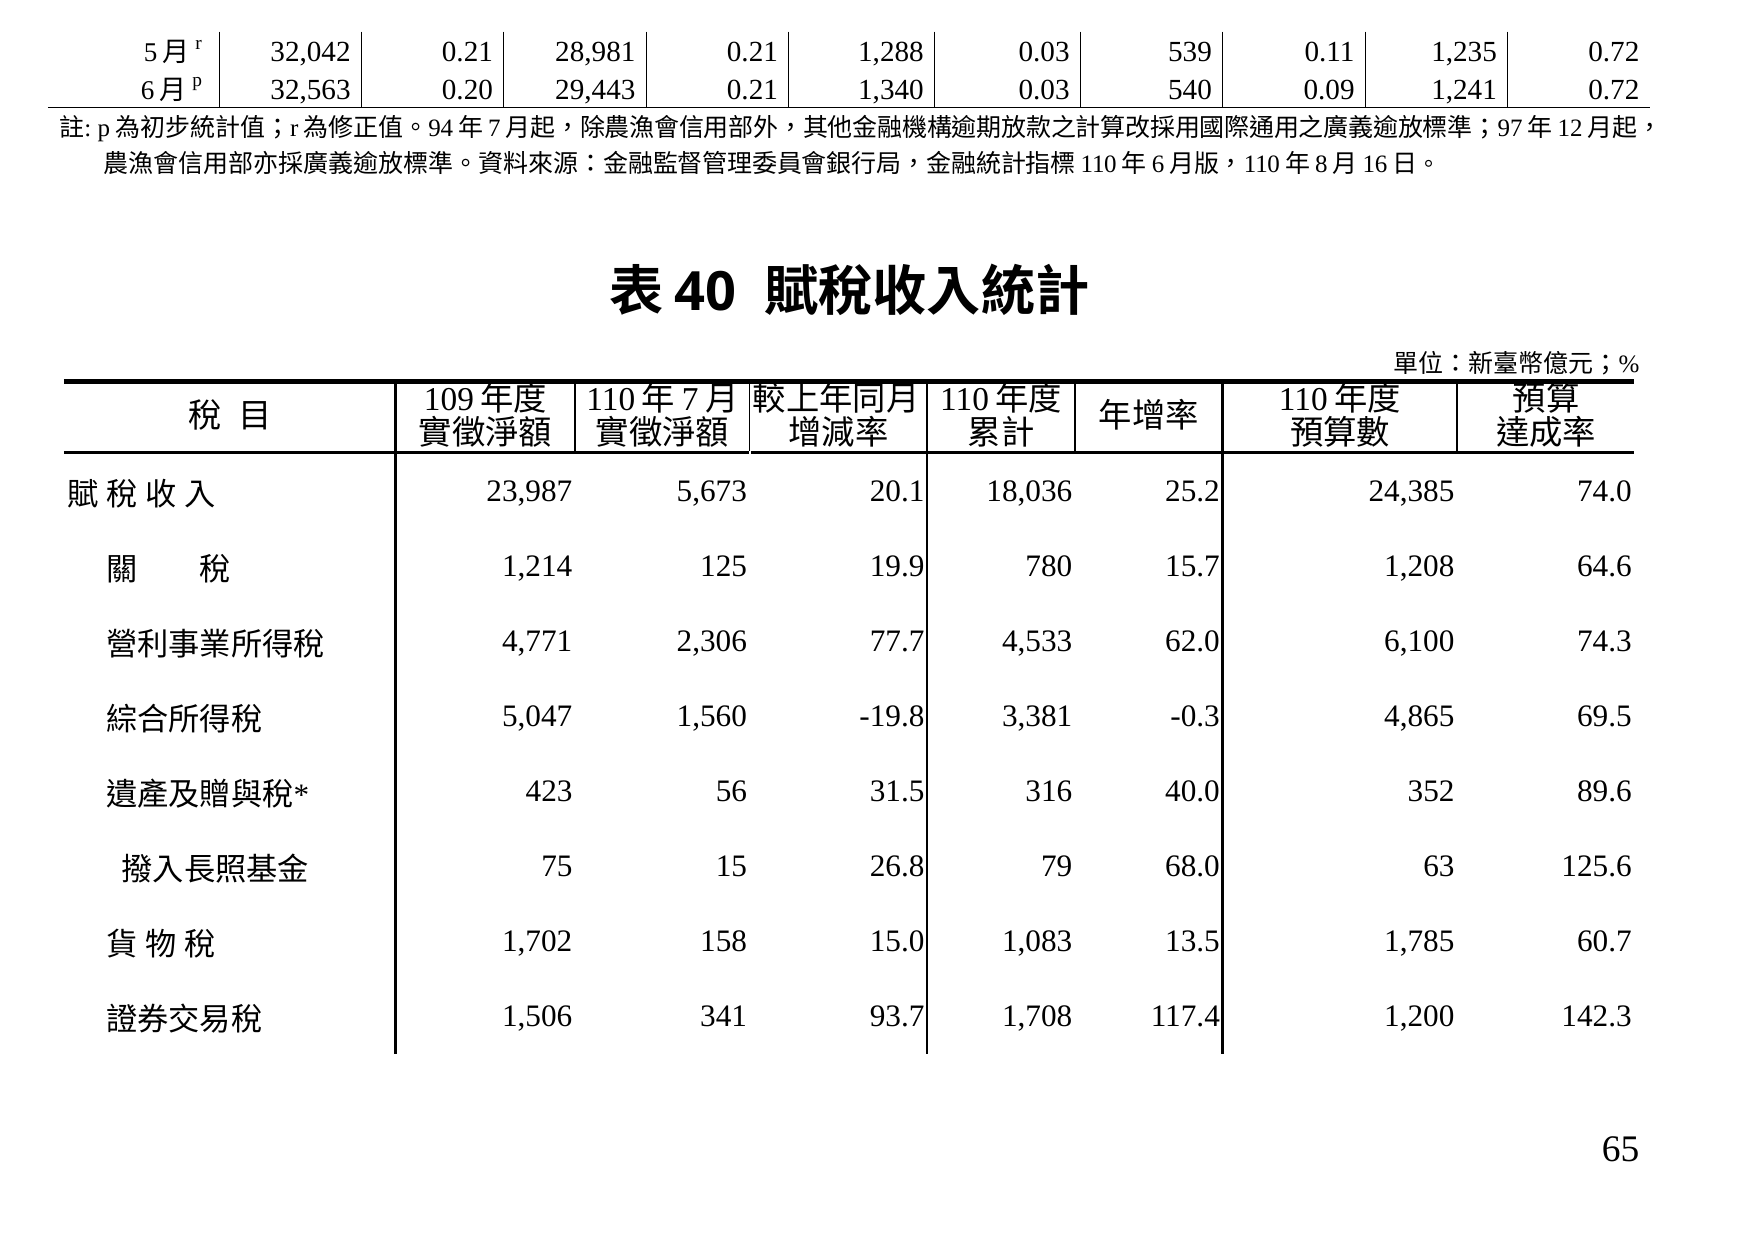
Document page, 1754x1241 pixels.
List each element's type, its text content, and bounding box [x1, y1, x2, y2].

table_cell 540 [1081, 69, 1222, 107]
text 註: p為初步統計值；r為修正值。94年7月起，除農漁會信用部外，其他金融機構逾期放款之計算改採用國際通用之廣義逾放標準；97年12月起，農漁會信用部亦採廣義逾放標準。資料來源：金融監督管理委員會銀行局，金融統計指標110年6月版，110年8月16日。 [59, 108, 1639, 180]
table_cell 4,865 [1224, 679, 1457, 754]
table_cell 賦 稅 收 入 [64, 454, 394, 529]
table_cell 56 [575, 754, 749, 829]
table_cell 0.21 [647, 69, 788, 107]
table_cell 1,214 [397, 529, 575, 604]
table_cell 1,083 [928, 904, 1075, 979]
table_cell 24,385 [1224, 454, 1457, 529]
table_cell 5,673 [575, 454, 749, 529]
table_cell 0.21 [647, 32, 788, 69]
table_cell 營利事業所得稅 [64, 604, 394, 679]
table_cell 2,306 [575, 604, 749, 679]
table_cell 19.9 [751, 529, 926, 604]
table_cell 74.0 [1457, 454, 1634, 529]
table_cell 117.4 [1075, 979, 1221, 1054]
table_header 預算 達成率 [1458, 384, 1634, 451]
table_header 稅 目 [64, 384, 394, 451]
table_cell 158 [575, 904, 749, 979]
table_cell 75 [397, 829, 575, 904]
table_cell 62.0 [1075, 604, 1221, 679]
table_cell 3,381 [928, 679, 1075, 754]
table_cell 貨 物 稅 [64, 904, 394, 979]
table_cell 1,340 [789, 69, 934, 107]
text 單位：新臺幣億元；% [59, 343, 1639, 379]
table_cell 1,506 [397, 979, 575, 1054]
table_cell 89.6 [1457, 754, 1634, 829]
table_cell 1,560 [575, 679, 749, 754]
table_cell 0.21 [362, 32, 503, 69]
table_cell 341 [575, 979, 749, 1054]
table_cell 40.0 [1075, 754, 1221, 829]
table_cell 0.11 [1223, 32, 1365, 69]
table_cell 1,208 [1224, 529, 1457, 604]
table_cell 1,708 [928, 979, 1075, 1054]
table_cell 1,785 [1224, 904, 1457, 979]
table_cell 69.5 [1457, 679, 1634, 754]
table_cell 23,987 [397, 454, 575, 529]
table_cell 25.2 [1075, 454, 1221, 529]
table_cell 125.6 [1457, 829, 1634, 904]
table_cell 0.72 [1508, 69, 1650, 107]
table_cell 1,241 [1366, 69, 1507, 107]
table_cell 93.7 [751, 979, 926, 1054]
table_cell 125 [575, 529, 749, 604]
subtitle 表40 賦稅收入統計 [59, 231, 1639, 343]
table_cell 0.03 [935, 69, 1080, 107]
table_cell 74.3 [1457, 604, 1634, 679]
table_cell 423 [397, 754, 575, 829]
table_cell 20.1 [751, 454, 926, 529]
table_cell 綜合所得稅 [64, 679, 394, 754]
table_cell 63 [1224, 829, 1457, 904]
table_cell 32,042 [220, 32, 361, 69]
table_cell 證券交易稅 [64, 979, 394, 1054]
table_cell 780 [928, 529, 1075, 604]
table_header 較上年同月 增減率 [750, 384, 926, 451]
table_cell 5,047 [397, 679, 575, 754]
table_cell 15.0 [751, 904, 926, 979]
table_cell 15 [575, 829, 749, 904]
table_cell 0.03 [935, 32, 1080, 69]
table_cell 539 [1081, 32, 1222, 69]
table_cell 32,563 [220, 69, 361, 107]
table_cell 1,288 [789, 32, 934, 69]
table_cell 4,771 [397, 604, 575, 679]
table_cell 28,981 [504, 32, 646, 69]
table_cell 18,036 [928, 454, 1075, 529]
table_header 110年7月 實徵淨額 [576, 384, 749, 451]
table_cell 316 [928, 754, 1075, 829]
table_cell 13.5 [1075, 904, 1221, 979]
table_cell 142.3 [1457, 979, 1634, 1054]
table_cell 4,533 [928, 604, 1075, 679]
table_cell 26.8 [751, 829, 926, 904]
table_cell 31.5 [751, 754, 926, 829]
table_cell 0.09 [1223, 69, 1365, 107]
table_header 年增率 [1076, 384, 1221, 451]
table_header 110年度累計 [928, 384, 1074, 451]
table_cell 6,100 [1224, 604, 1457, 679]
table_header 109年度 實徵淨額 [397, 384, 574, 451]
table_cell 15.7 [1075, 529, 1221, 604]
table_cell 5月r [48, 32, 219, 69]
table_cell 79 [928, 829, 1075, 904]
table_cell 64.6 [1457, 529, 1634, 604]
table_cell 撥入長照基金 [64, 829, 394, 904]
table_cell 0.72 [1508, 32, 1650, 69]
table_cell 352 [1224, 754, 1457, 829]
table_cell 60.7 [1457, 904, 1634, 979]
table_cell -0.3 [1075, 679, 1221, 754]
table_cell 77.7 [751, 604, 926, 679]
table_cell 1,702 [397, 904, 575, 979]
table_cell 6月p [48, 69, 219, 107]
table_cell 0.20 [362, 69, 503, 107]
table_cell 68.0 [1075, 829, 1221, 904]
table_header 110年度 預算數 [1224, 384, 1456, 451]
table_cell -19.8 [751, 679, 926, 754]
table_cell 1,235 [1366, 32, 1507, 69]
table_cell 1,200 [1224, 979, 1457, 1054]
table_cell 遺產及贈與稅* [64, 754, 394, 829]
table_cell 29,443 [504, 69, 646, 107]
table_cell 關 稅 [64, 529, 394, 604]
